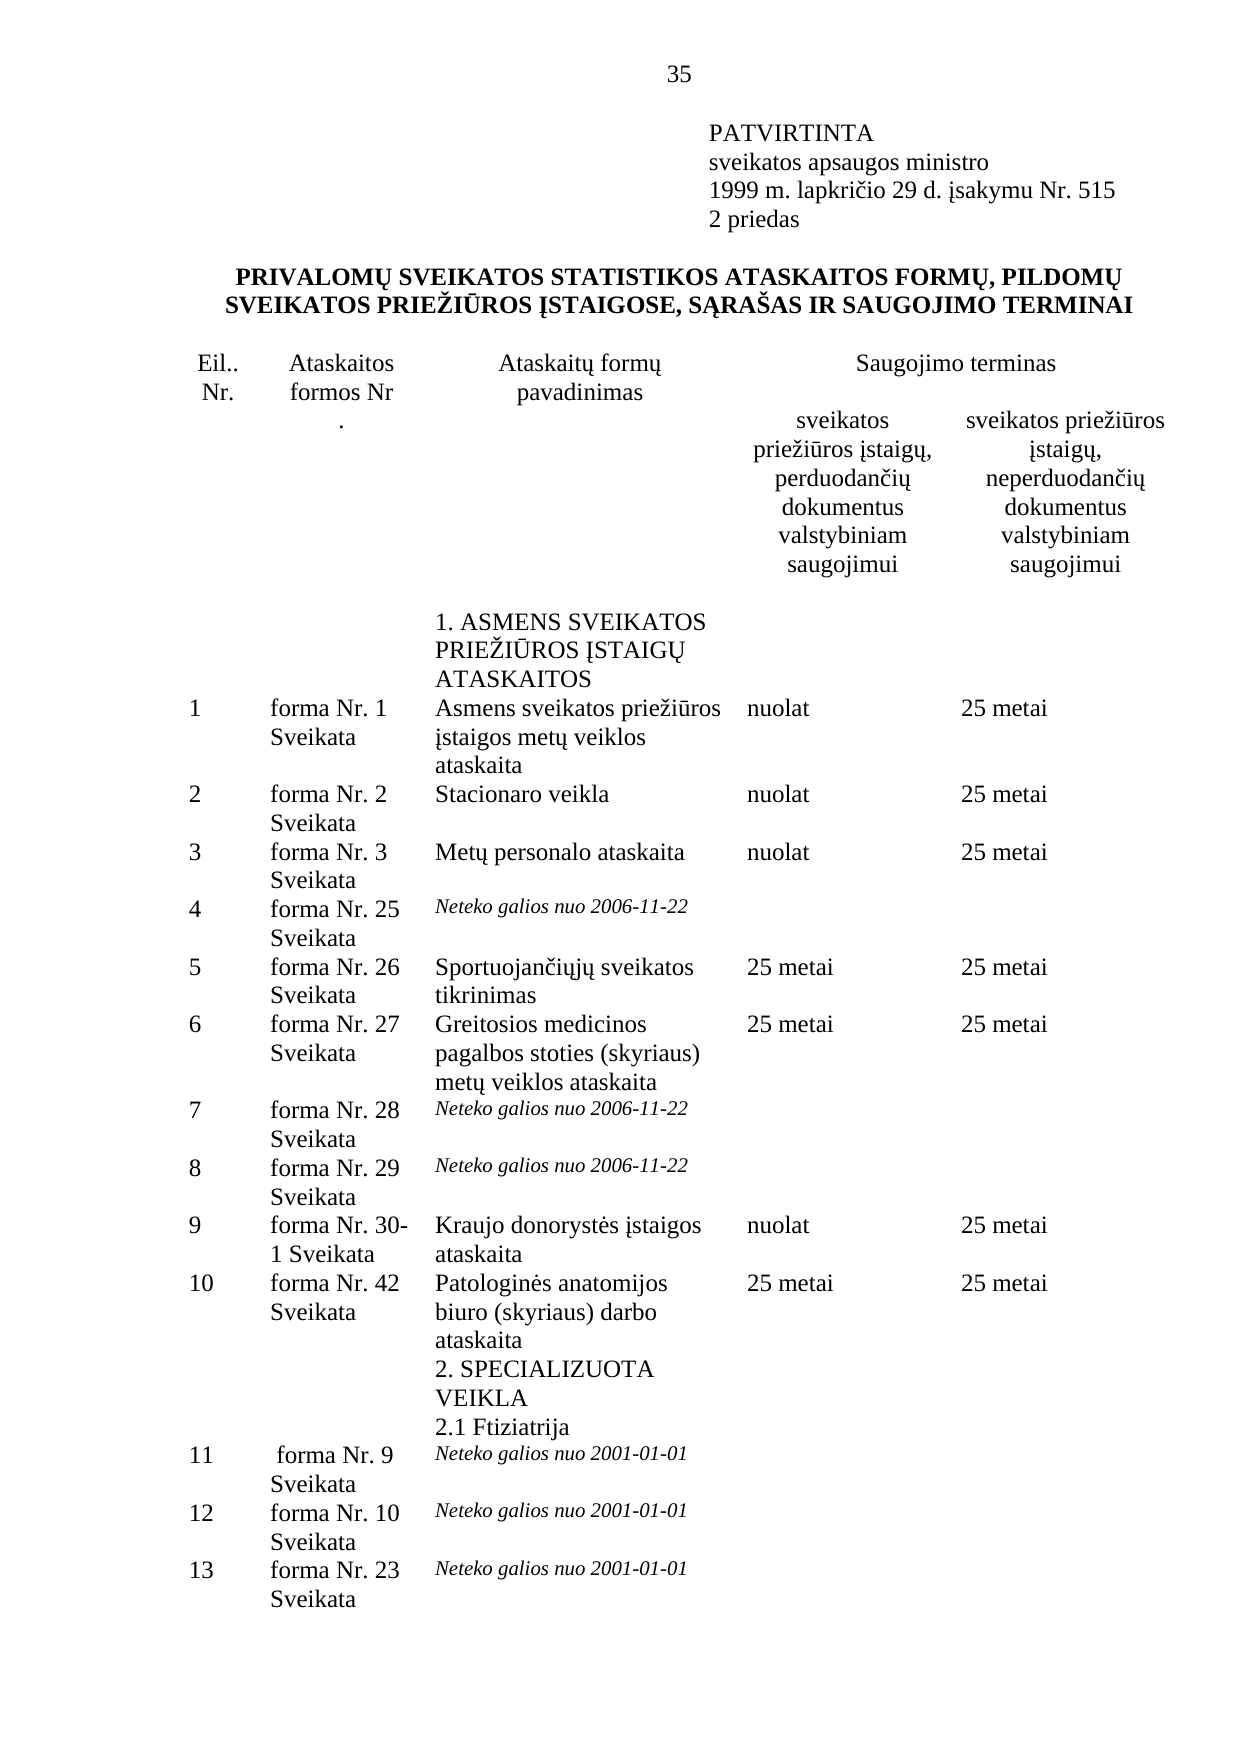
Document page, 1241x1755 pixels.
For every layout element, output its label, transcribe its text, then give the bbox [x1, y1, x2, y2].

table_cell nuolat [736, 1211, 949, 1268]
text PATVIRTINTA [709, 118, 1181, 147]
table_cell 3 [177, 837, 259, 894]
table_header [1176, 348, 1181, 406]
table_cell [950, 1441, 1181, 1498]
table_cell Neteko galios nuo 2006-11-22 [424, 1096, 736, 1153]
table_cell 11 [177, 1441, 259, 1498]
table_cell forma Nr. 1 Sveikata [259, 693, 424, 779]
table_cell Metų personalo ataskaita [424, 837, 736, 894]
table_cell [736, 1498, 949, 1556]
table_cell 1 [177, 693, 259, 779]
table_cell 12 [177, 1498, 259, 1556]
table_cell forma Nr. 2 Sveikata [259, 779, 424, 837]
table_header Ataskaitų formų pavadinimas [424, 348, 736, 406]
table_cell forma Nr. 23 Sveikata [259, 1556, 424, 1613]
table_cell Neteko galios nuo 2001-01-01 [424, 1441, 736, 1498]
table_cell forma Nr. 25 Sveikata [259, 894, 424, 952]
table_header Ataskaitos formos Nr [259, 348, 424, 406]
table_cell Stacionaro veikla [424, 779, 736, 837]
table_cell [177, 406, 259, 607]
table_cell Neteko galios nuo 2001-01-01 [424, 1556, 736, 1613]
table_cell 25 metai [950, 693, 1181, 779]
text 1999 m. lapkričio 29 d. įsakymu Nr. 515 [177, 176, 1181, 204]
table_cell forma Nr. 9 Sveikata [259, 1441, 424, 1498]
table_cell [950, 1153, 1181, 1211]
table_cell 2.1 Ftiziatrija [424, 1412, 736, 1441]
table_cell 25 metai [736, 1268, 949, 1354]
table_cell Patologinės anatomijos biuro (skyriaus) darbo ataskaita [424, 1268, 736, 1354]
table_cell 25 metai [736, 952, 949, 1009]
table_cell forma Nr. 3 Sveikata [259, 837, 424, 894]
text sveikatos apsaugos ministro [177, 147, 1181, 176]
table_cell 25 metai [950, 779, 1181, 837]
table_cell 25 metai [736, 1009, 949, 1096]
table_cell [177, 1412, 259, 1441]
table_header Eil.. Nr. [177, 348, 259, 406]
table_cell 7 [177, 1096, 259, 1153]
table_cell [736, 607, 949, 693]
table_cell Greitosios medicinos pagalbos stoties (skyriaus) metų veiklos ataskaita [424, 1009, 736, 1096]
table_cell forma Nr. 26 Sveikata [259, 952, 424, 1009]
table_cell 8 [177, 1153, 259, 1211]
table_cell [736, 1096, 949, 1153]
text 2 priedas [177, 204, 1181, 233]
table_cell [950, 1354, 1181, 1412]
table_cell 25 metai [950, 1268, 1181, 1354]
table_cell [950, 1412, 1181, 1441]
table_cell Neteko galios nuo 2001-01-01 [424, 1498, 736, 1556]
table_cell [736, 1153, 949, 1211]
table_cell 9 [177, 1211, 259, 1268]
table_cell 25 metai [950, 1211, 1181, 1268]
table_cell nuolat [736, 837, 949, 894]
table_cell [950, 1096, 1181, 1153]
table_cell [950, 894, 1181, 952]
table_cell forma Nr. 28 Sveikata [259, 1096, 424, 1153]
table_cell forma Nr. 10 Sveikata [259, 1498, 424, 1556]
table_cell [950, 1556, 1181, 1613]
table_cell 2 [177, 779, 259, 837]
table_cell [736, 1354, 949, 1412]
table_cell forma Nr. 29 Sveikata [259, 1153, 424, 1211]
table_cell [259, 1412, 424, 1441]
table_cell [259, 1354, 424, 1412]
table_header Saugojimo terminas [736, 348, 1176, 406]
table_cell 2. SPECIALIZUOTA VEIKLA [424, 1354, 736, 1412]
table_cell Neteko galios nuo 2006-11-22 [424, 1153, 736, 1211]
table_cell [736, 1441, 949, 1498]
table_cell 13 [177, 1556, 259, 1613]
table_cell [950, 607, 1181, 693]
table_cell 4 [177, 894, 259, 952]
table_cell [736, 1412, 949, 1441]
table_cell 25 metai [950, 1009, 1181, 1096]
table_cell forma Nr. 30-1 Sveikata [259, 1211, 424, 1268]
table_cell 25 metai [950, 952, 1181, 1009]
table_cell Neteko galios nuo 2006-11-22 [424, 894, 736, 952]
table_cell sveikatos priežiūros įstaigų, perduodančių dokumentus valstybiniam saugojimui [736, 406, 949, 607]
table_cell [424, 406, 736, 607]
table_cell [259, 607, 424, 693]
table_cell 25 metai [950, 837, 1181, 894]
table_cell 10 [177, 1268, 259, 1354]
table_cell [736, 1556, 949, 1613]
table_cell [177, 1354, 259, 1412]
table_cell nuolat [736, 693, 949, 779]
table_cell 1. ASMENS SVEIKATOS PRIEŽIŪROS ĮSTAIGŲ ATASKAITOS [424, 607, 736, 693]
table_cell nuolat [736, 779, 949, 837]
table_cell Kraujo donorystės įstaigos ataskaita [424, 1211, 736, 1268]
table_cell Asmens sveikatos priežiūros įstaigos metų veiklos ataskaita [424, 693, 736, 779]
table_cell sveikatos priežiūros įstaigų, neperduodančių dokumentus valstybiniam saugojimui [950, 406, 1181, 607]
table_cell forma Nr. 42 Sveikata [259, 1268, 424, 1354]
table_cell [177, 607, 259, 693]
table_cell [950, 1498, 1181, 1556]
table_cell . [259, 406, 424, 607]
table_cell [736, 894, 949, 952]
table_cell 5 [177, 952, 259, 1009]
table_cell forma Nr. 27 Sveikata [259, 1009, 424, 1096]
text Privalomų sveikatos statistikos ataskaitos formų, pildomų sveikatos priežiūros įstaigose, sąrašas ir saugojimo terminai [177, 262, 1181, 319]
table_cell Sportuojančiųjų sveikatos tikrinimas [424, 952, 736, 1009]
table_cell 6 [177, 1009, 259, 1096]
